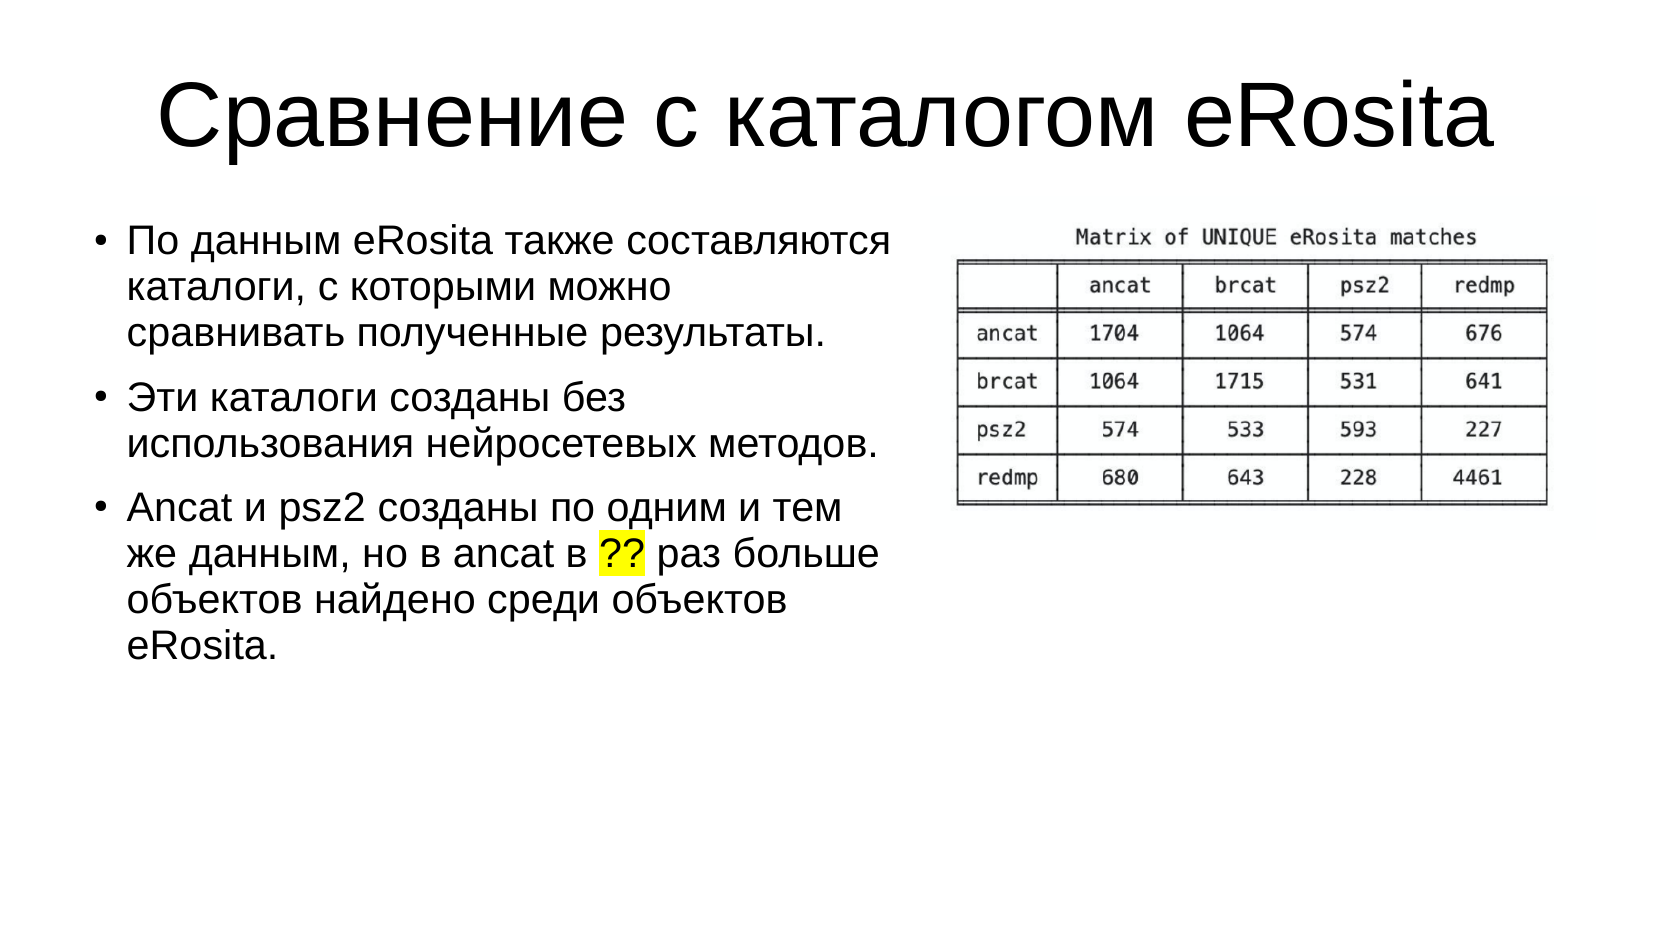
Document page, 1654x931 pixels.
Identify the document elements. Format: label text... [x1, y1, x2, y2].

list По данным eRosita также составляются каталоги, с которыми можно сравнивать полученные результаты. Эти каталоги созданы без использования нейросетевых методов. Ancat и psz2 созданы по одним и тем же данным, но в ancat в ?? раз больше объектов найдено среди объектов eRosita. [82, 217, 901, 758]
title Сравнение с каталогом eRosita [82, 37, 1571, 193]
picture [930, 196, 1596, 541]
